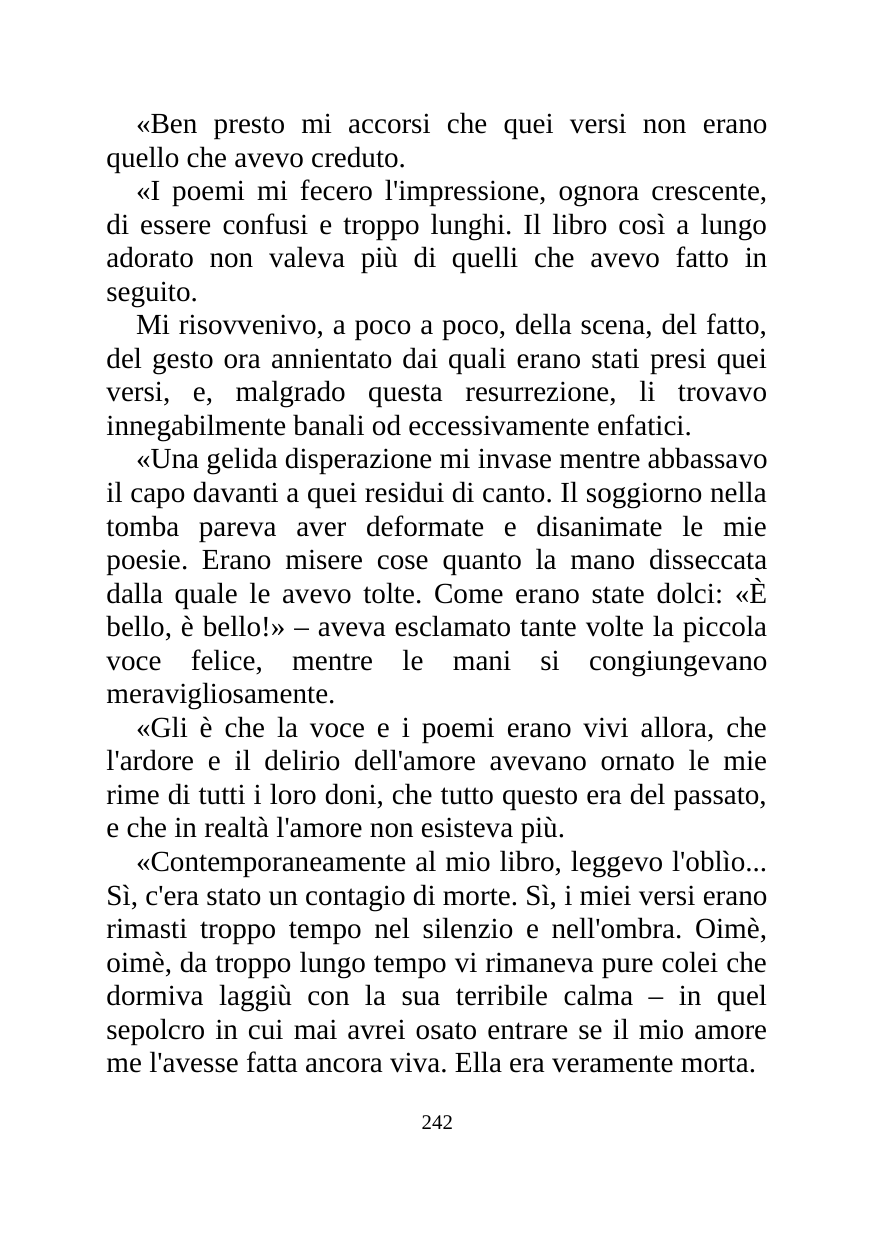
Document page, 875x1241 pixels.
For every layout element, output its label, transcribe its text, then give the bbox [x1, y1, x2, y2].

text «Gli è che la voce e i poemi erano vivi allora, che l'ardore e il delirio dell'amore avevano ornato le mie rime di tutti i loro doni, che tutto questo era del passato, e che in realtà l'amore non esisteva più. [106, 710, 768, 844]
text «I poemi mi fecero l'impressione, ognora crescente, di essere confusi e troppo lunghi. Il libro così a lungo adorato non valeva più di quelli che avevo fatto in seguito. [106, 173, 768, 307]
text Mi risovvenivo, a poco a poco, della scena, del fatto, del gesto ora annientato dai quali erano stati presi quei versi, e, malgrado questa resurrezione, li trovavo innegabilmente banali od eccessivamente enfatici. [106, 307, 768, 442]
text «Contemporaneamente al mio libro, leggevo l'oblìo... Sì, c'era stato un contagio di morte. Sì, i miei versi erano rimasti troppo tempo nel silenzio e nell'ombra. Oimè, oimè, da troppo lungo tempo vi rimaneva pure colei che dormiva laggiù con la sua terribile calma – in quel sepolcro in cui mai avrei osato entrare se il mio amore me l'avesse fatta ancora viva. Ella era veramente morta. [106, 844, 768, 1079]
text «Ben presto mi accorsi che quei versi non erano quello che avevo creduto. [106, 106, 768, 173]
text «Una gelida disperazione mi invase mentre abbassavo il capo davanti a quei residui di canto. Il soggiorno nella tomba pareva aver deformate e disanimate le mie poesie. Erano misere cose quanto la mano disseccata dalla quale le avevo tolte. Come erano state dolci: «È bello, è bello!» – aveva esclamato tante volte la piccola voce felice, mentre le mani si congiungevano meravigliosamente. [106, 442, 768, 710]
